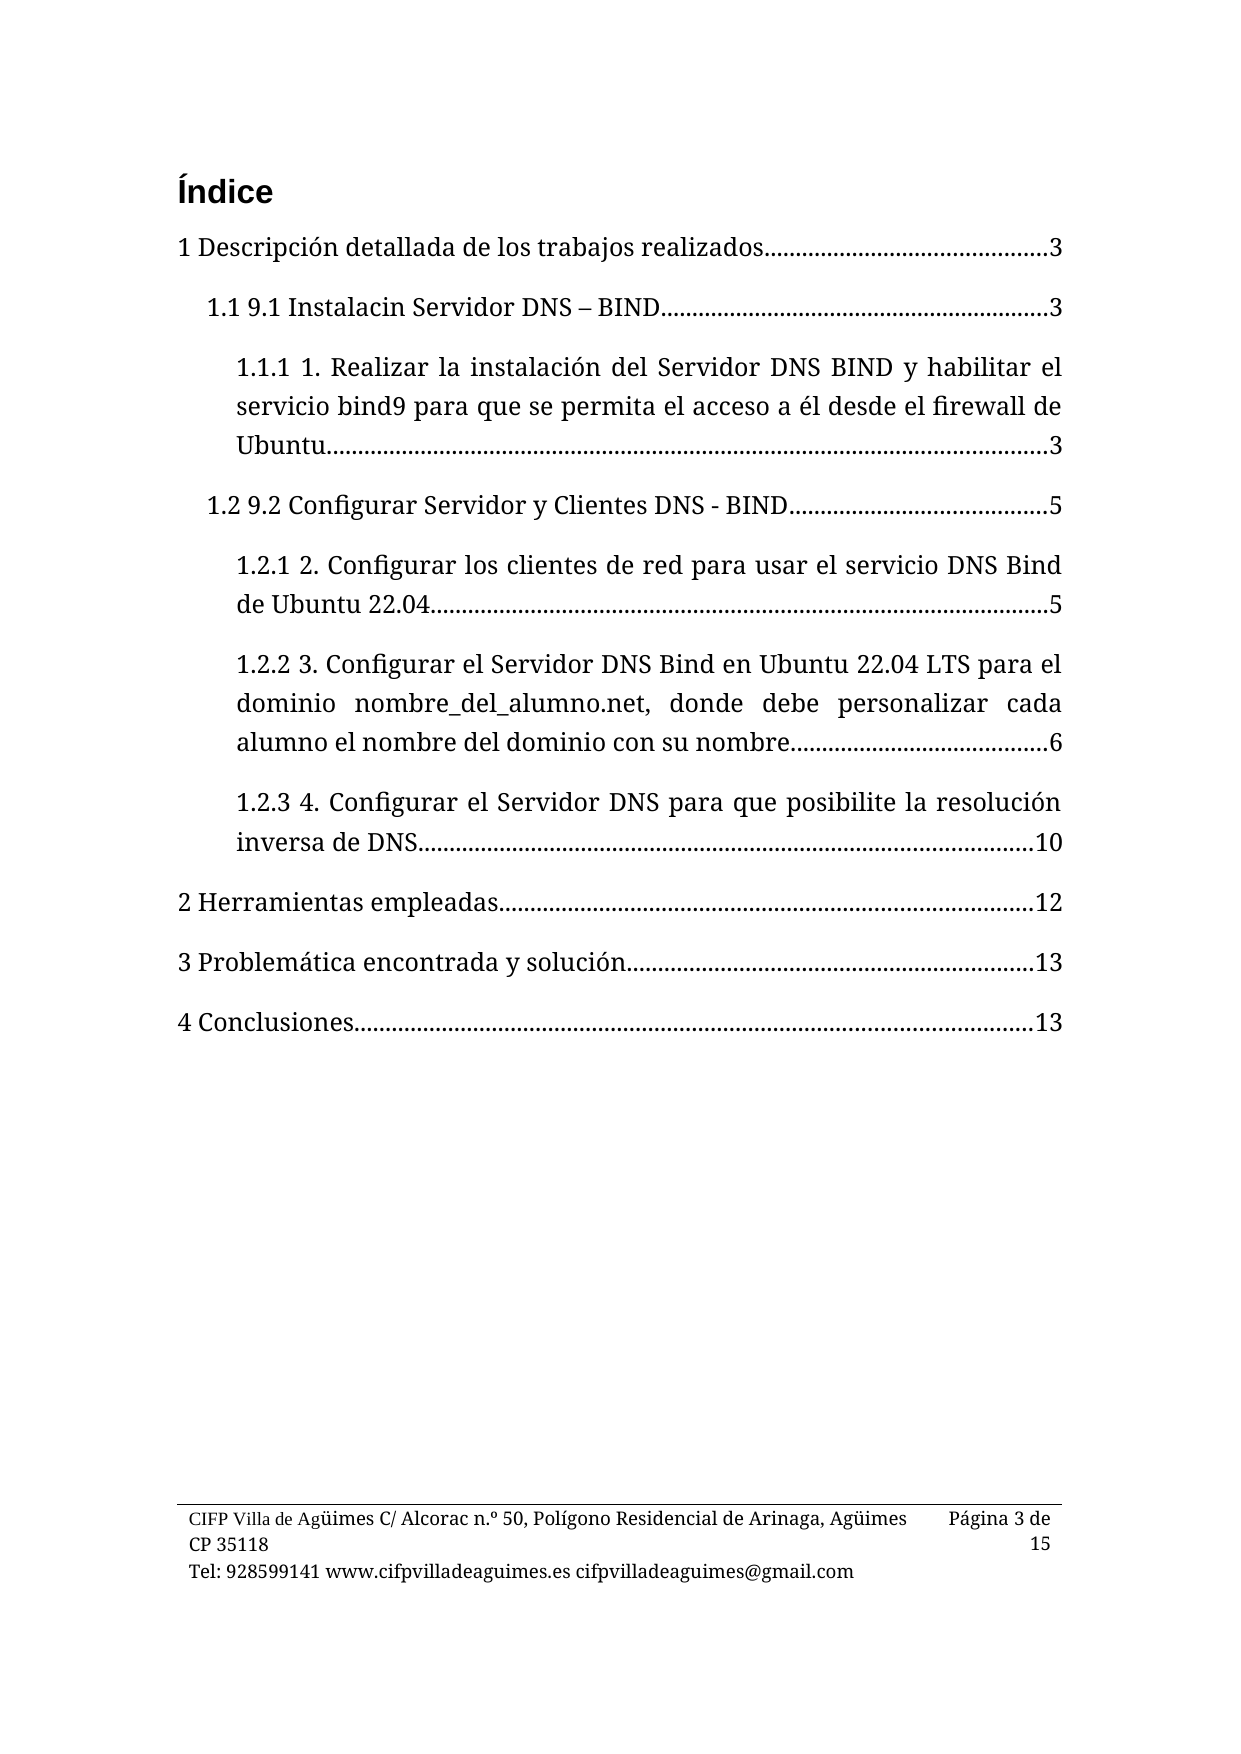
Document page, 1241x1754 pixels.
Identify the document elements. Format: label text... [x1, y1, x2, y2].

text 1 Descripción detallada de los trabajos realizados 3 [177, 229, 1063, 263]
text 1.1.1 1. Realizar la instalación del Servidor DNS BIND y habilitar el servicio bind9 para que se permita el acceso a él desde el firewall de Ubuntu. 3 [236, 349, 1063, 462]
text 1.2.1 2. Configurar los clientes de red para usar el servicio DNS Bind de Ubuntu 22.04 5 [236, 548, 1063, 621]
text 1.2 9.2 Configurar Servidor y Clientes DNS - BIND 5 [207, 488, 1063, 522]
text 3 Problemática encontrada y solución 13 [177, 944, 1063, 978]
subtitle Índice [177, 173, 1063, 211]
text 1.2.2 3. Configurar el Servidor DNS Bind en Ubuntu 22.04 LTS para el dominio nombre_del_alumno.net, donde debe personalizar cada alumno el nombre del dominio con su nombre. 6 [236, 647, 1063, 759]
text 4 Conclusiones 13 [177, 1004, 1063, 1038]
text 2 Herramientas empleadas 12 [177, 884, 1063, 918]
text 1.1 9.1 Instalacin Servidor DNS – BIND 3 [207, 289, 1063, 323]
text 1.2.3 4. Configurar el Servidor DNS para que posibilite la resolución inversa de DNS. 10 [236, 785, 1063, 858]
